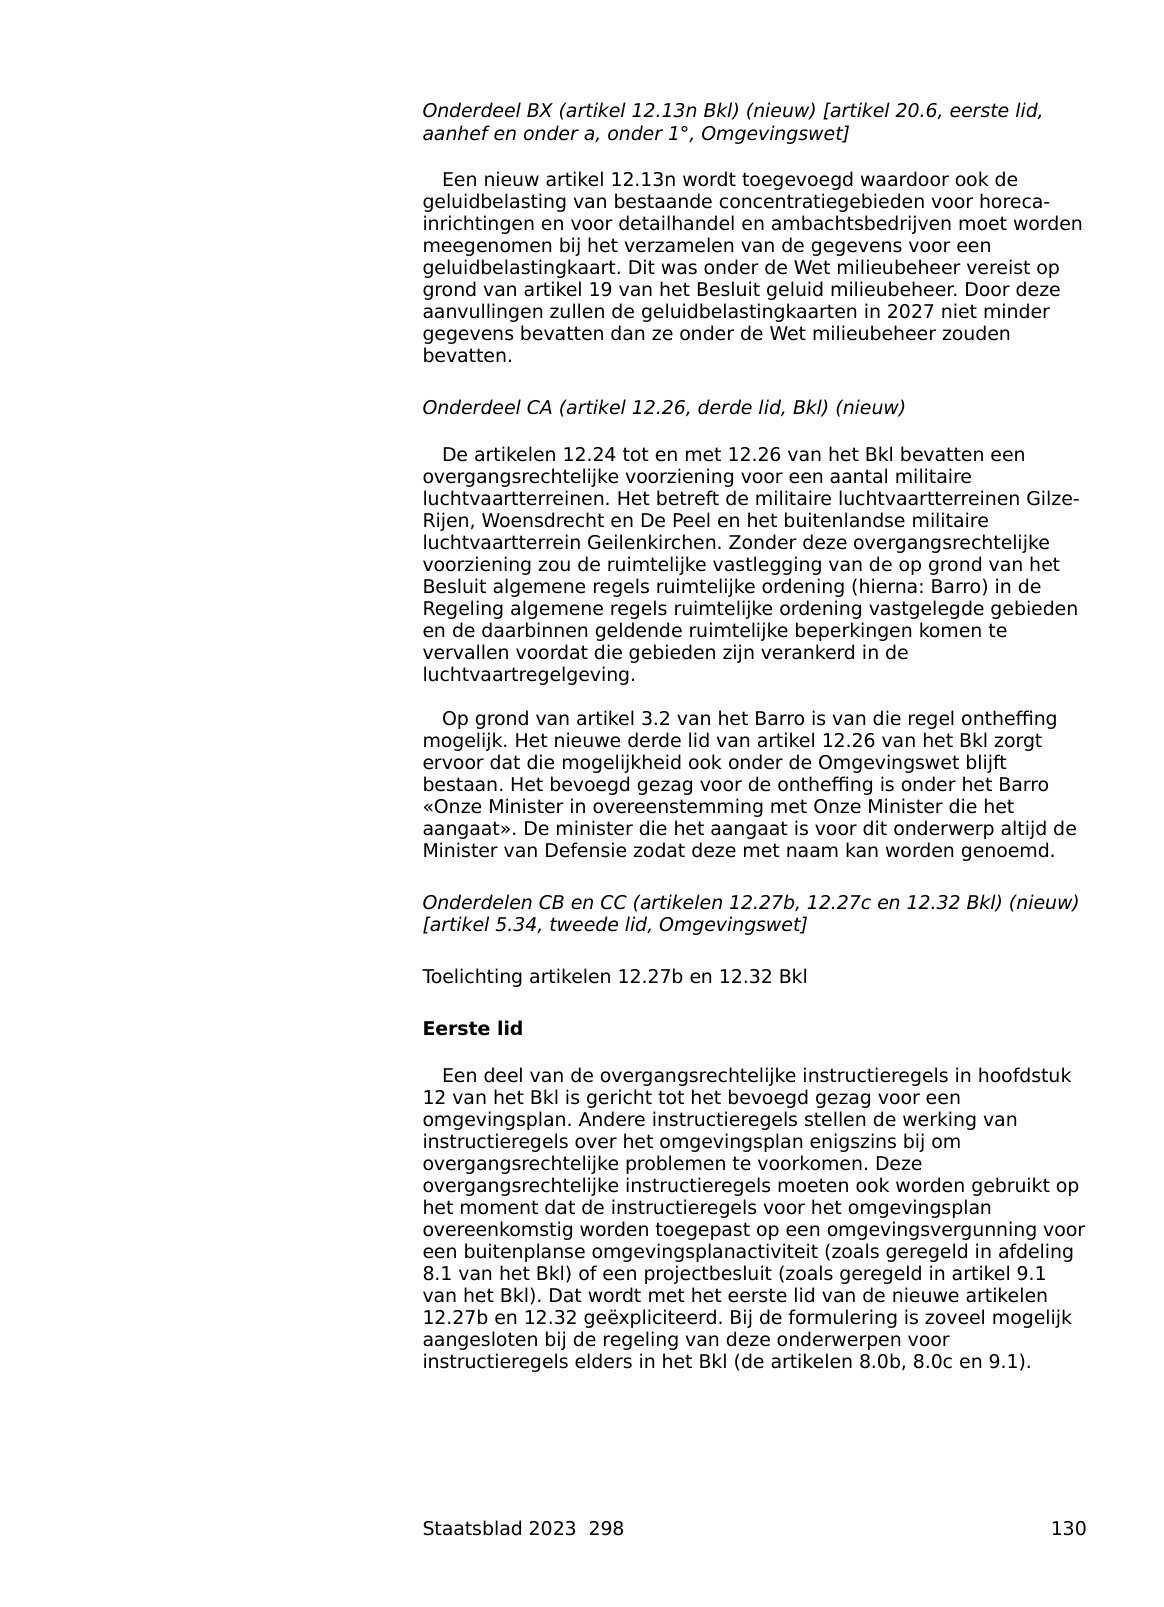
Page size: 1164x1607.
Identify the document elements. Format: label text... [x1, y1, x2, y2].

subtitle Onderdeel CA (artikel 12.26, derde lid, Bkl) (nieuw) [422, 397, 1087, 419]
subtitle Onderdelen CB en CC (artikelen 12.27b, 12.27c en 12.32 Bkl) (nieuw) [artikel 5.34, tweede lid, Omgevingswet] [422, 892, 1087, 936]
subtitle Toelichting artikelen 12.27b en 12.32 Bkl [422, 966, 1087, 988]
text Op grond van artikel 3.2 van het Barro is van die regel ontheffing mogelijk. Het nieuwe derde lid van artikel 12.26 van het Bkl zorgt ervoor dat die mogelijkheid ook onder de Omgevingswet blijft bestaan. Het bevoegd gezag voor de ontheffing is onder het Barro «Onze Minister in overeenstemming met Onze Minister die het aangaat». De minister die het aangaat is voor dit onderwerp altijd de Minister van Defensie zodat deze met naam kan worden genoemd. [422, 708, 1087, 862]
text De artikelen 12.24 tot en met 12.26 van het Bkl bevatten een overgangsrechtelijke voorziening voor een aantal militaire luchtvaartterreinen. Het betreft de militaire luchtvaartterreinen Gilze-Rijen, Woensdrecht en De Peel en het buitenlandse militaire luchtvaartterrein Geilenkirchen. Zonder deze overgangsrechtelijke voorziening zou de ruimtelijke vastlegging van de op grond van het Besluit algemene regels ruimtelijke ordening (hierna: Barro) in de Regeling algemene regels ruimtelijke ordening vastgelegde gebieden en de daarbinnen geldende ruimtelijke beperkingen komen te vervallen voordat die gebieden zijn verankerd in de luchtvaartregelgeving. [422, 444, 1087, 686]
subtitle Eerste lid [422, 1018, 1087, 1040]
subtitle Onderdeel BX (artikel 12.13n Bkl) (nieuw) [artikel 20.6, eerste lid, aanhef en onder a, onder 1°, Omgevingswet] [422, 100, 1087, 144]
text Een nieuw artikel 12.13n wordt toegevoegd waardoor ook de geluidbelasting van bestaande concentratiegebieden voor horeca-inrichtingen en voor detailhandel en ambachtsbedrijven moet worden meegenomen bij het verzamelen van de gegevens voor een geluidbelastingkaart. Dit was onder de Wet milieubeheer vereist op grond van artikel 19 van het Besluit geluid milieubeheer. Door deze aanvullingen zullen de geluidbelastingkaarten in 2027 niet minder gegevens bevatten dan ze onder de Wet milieubeheer zouden bevatten. [422, 169, 1087, 367]
text Een deel van de overgangsrechtelijke instructieregels in hoofdstuk 12 van het Bkl is gericht tot het bevoegd gezag voor een omgevingsplan. Andere instructieregels stellen de werking van instructieregels over het omgevingsplan enigszins bij om overgangsrechtelijke problemen te voorkomen. Deze overgangsrechtelijke instructieregels moeten ook worden gebruikt op het moment dat de instructieregels voor het omgevingsplan overeenkomstig worden toegepast op een omgevingsvergunning voor een buitenplanse omgevingsplanactiviteit (zoals geregeld in afdeling 8.1 van het Bkl) of een projectbesluit (zoals geregeld in artikel 9.1 van het Bkl). Dat wordt met het eerste lid van de nieuwe artikelen 12.27b en 12.32 geëxpliciteerd. Bij de formulering is zoveel mogelijk aangesloten bij de regeling van deze onderwerpen voor instructieregels elders in het Bkl (de artikelen 8.0b, 8.0c en 9.1). [422, 1065, 1087, 1373]
